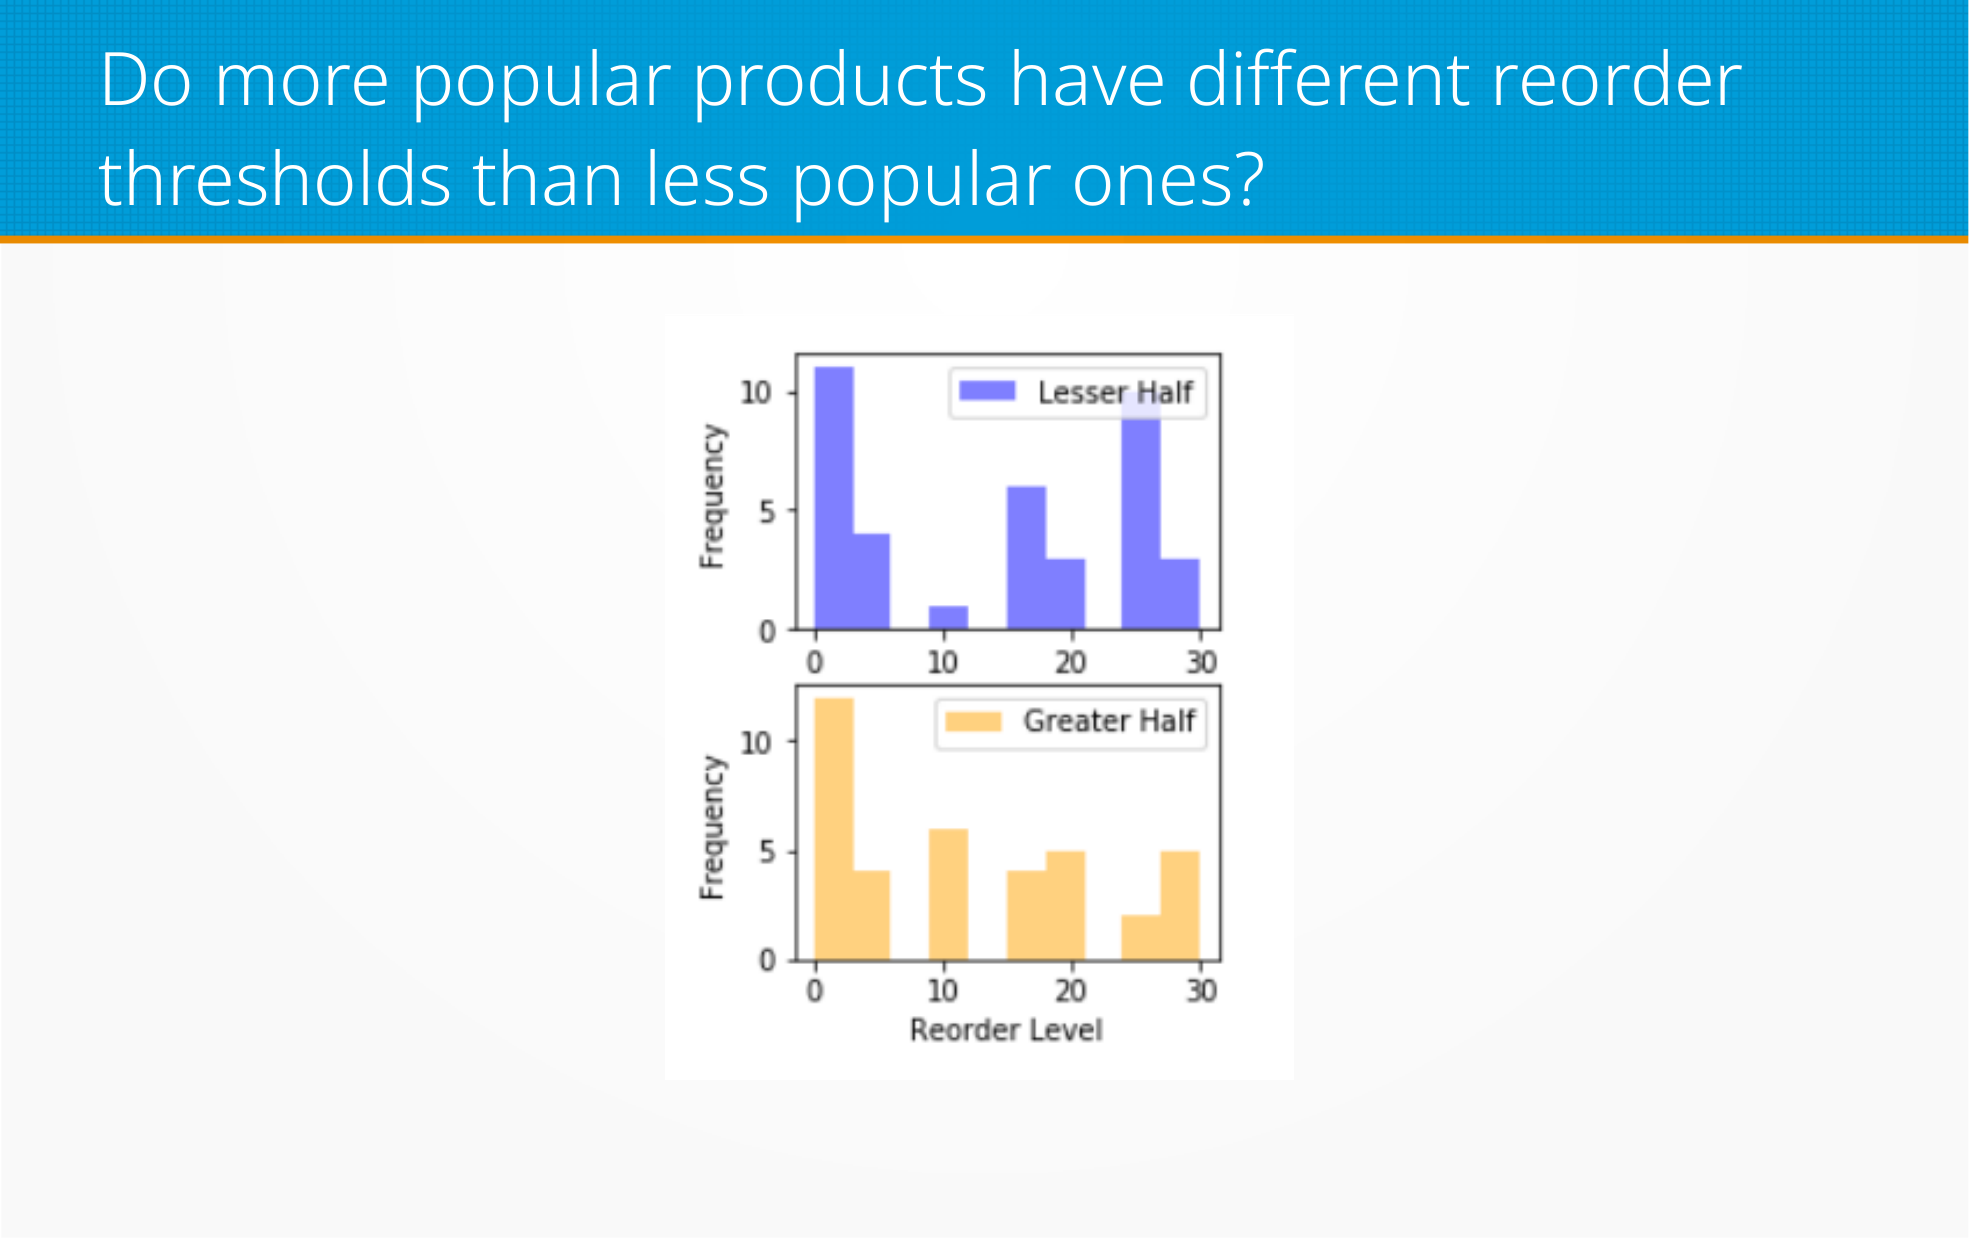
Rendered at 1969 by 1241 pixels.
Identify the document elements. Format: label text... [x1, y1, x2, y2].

picture [0, 236, 1969, 1241]
title Do more popular products have different reorder thresholds than less popular ones? [98, 19, 1870, 227]
